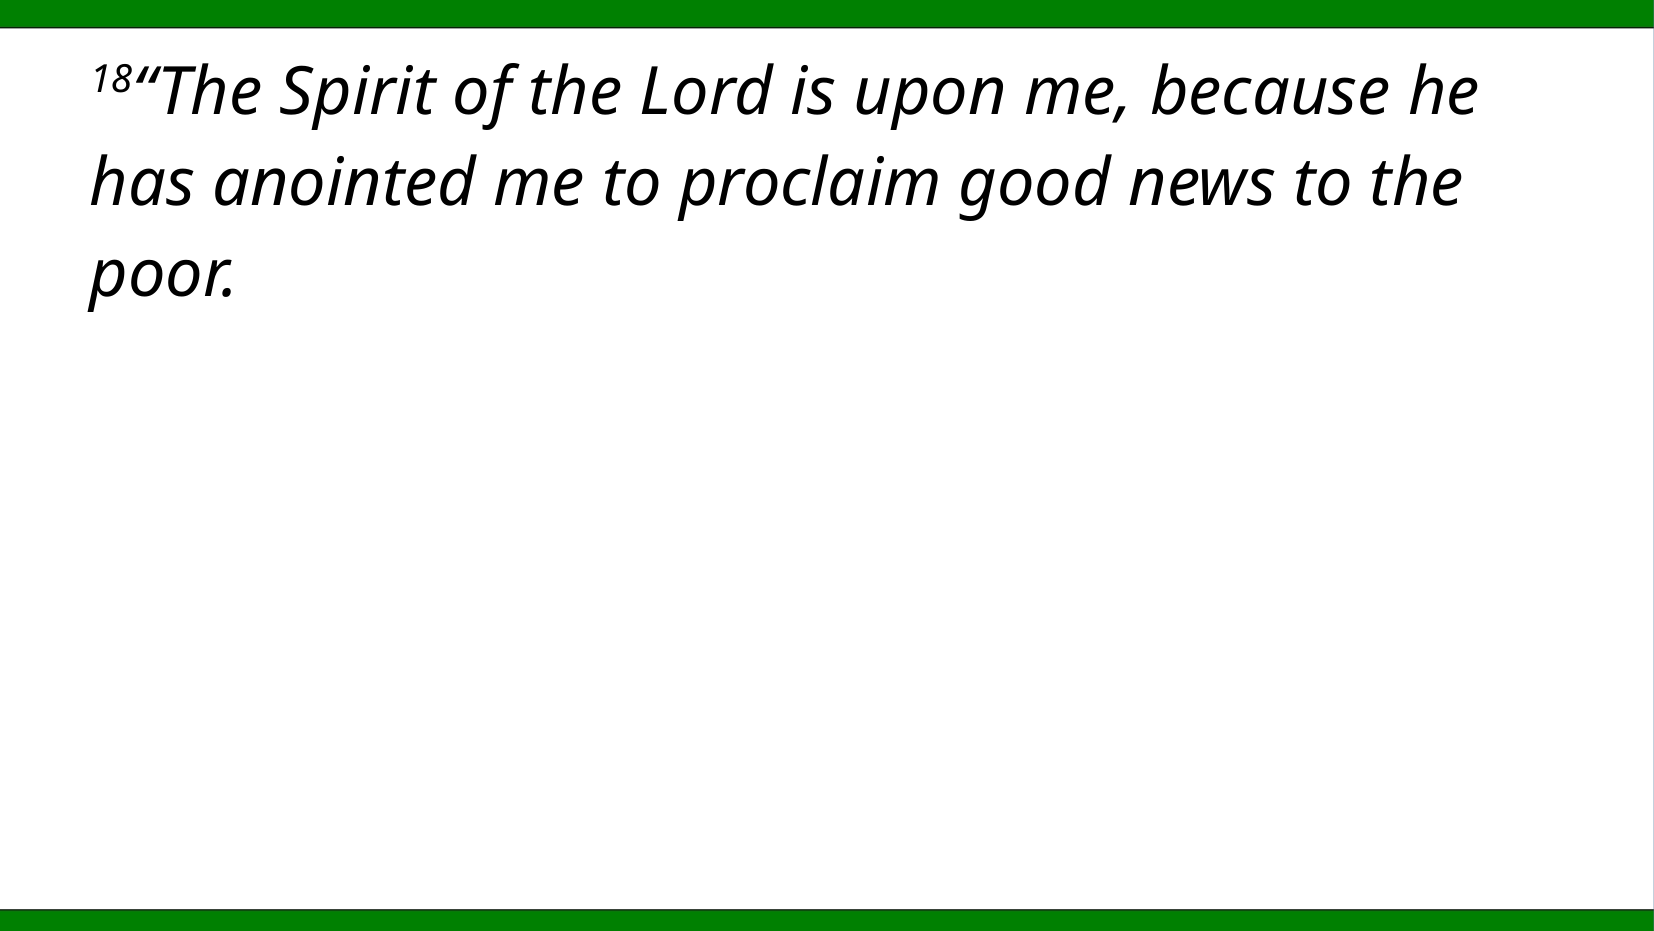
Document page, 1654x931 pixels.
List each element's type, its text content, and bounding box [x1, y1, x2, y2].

text_box 18“The Spirit of the Lord is upon me, because he has anointed me to proclaim good news to the poor. [75, 36, 1591, 346]
picture [0, 0, 1654, 931]
